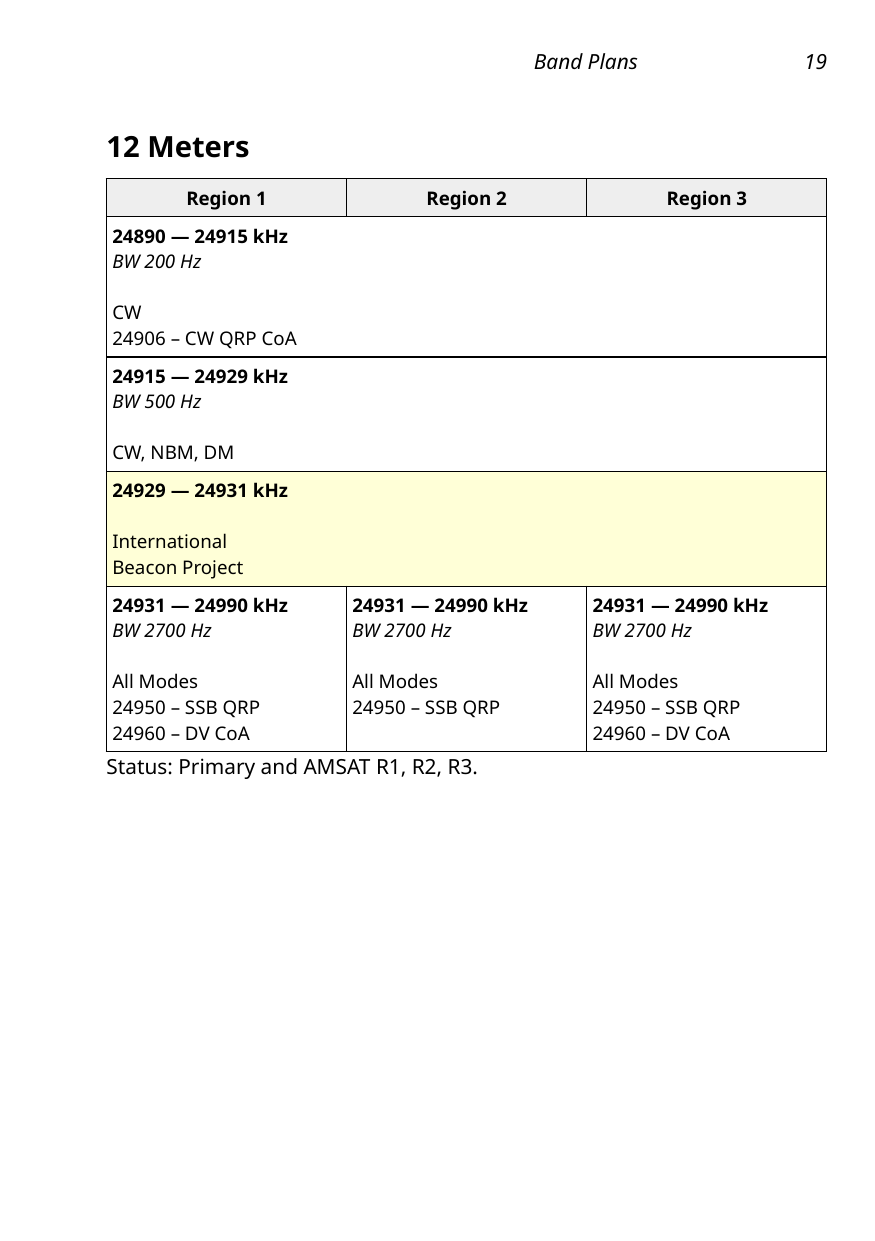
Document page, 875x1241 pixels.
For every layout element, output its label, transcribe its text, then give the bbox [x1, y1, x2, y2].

table_cell 24931 — 24990 kHz BW 2700 Hz All Modes 24950 – SSB QRP 24960 – DV CoA [107, 587, 346, 751]
table_cell 24929 — 24931 kHz International Beacon Project [107, 472, 826, 586]
table_cell 24931 — 24990 kHz BW 2700 Hz All Modes 24950 – SSB QRP 24960 – DV CoA [587, 587, 826, 751]
table_header Region 1 [107, 179, 346, 216]
table_cell 24915 — 24929 kHz BW 500 Hz CW, NBM, DM [107, 358, 826, 471]
table_cell 24931 — 24990 kHz BW 2700 Hz All Modes 24950 – SSB QRP [347, 587, 586, 751]
text Status: Primary and AMSAT R1, R2, R3. [106, 752, 827, 781]
table_header Region 3 [587, 179, 826, 216]
table_header Region 2 [347, 179, 586, 216]
subtitle 12 Meters [106, 126, 827, 166]
table_cell 24890 — 24915 kHz BW 200 Hz CW 24906 – CW QRP CoA [107, 217, 826, 356]
